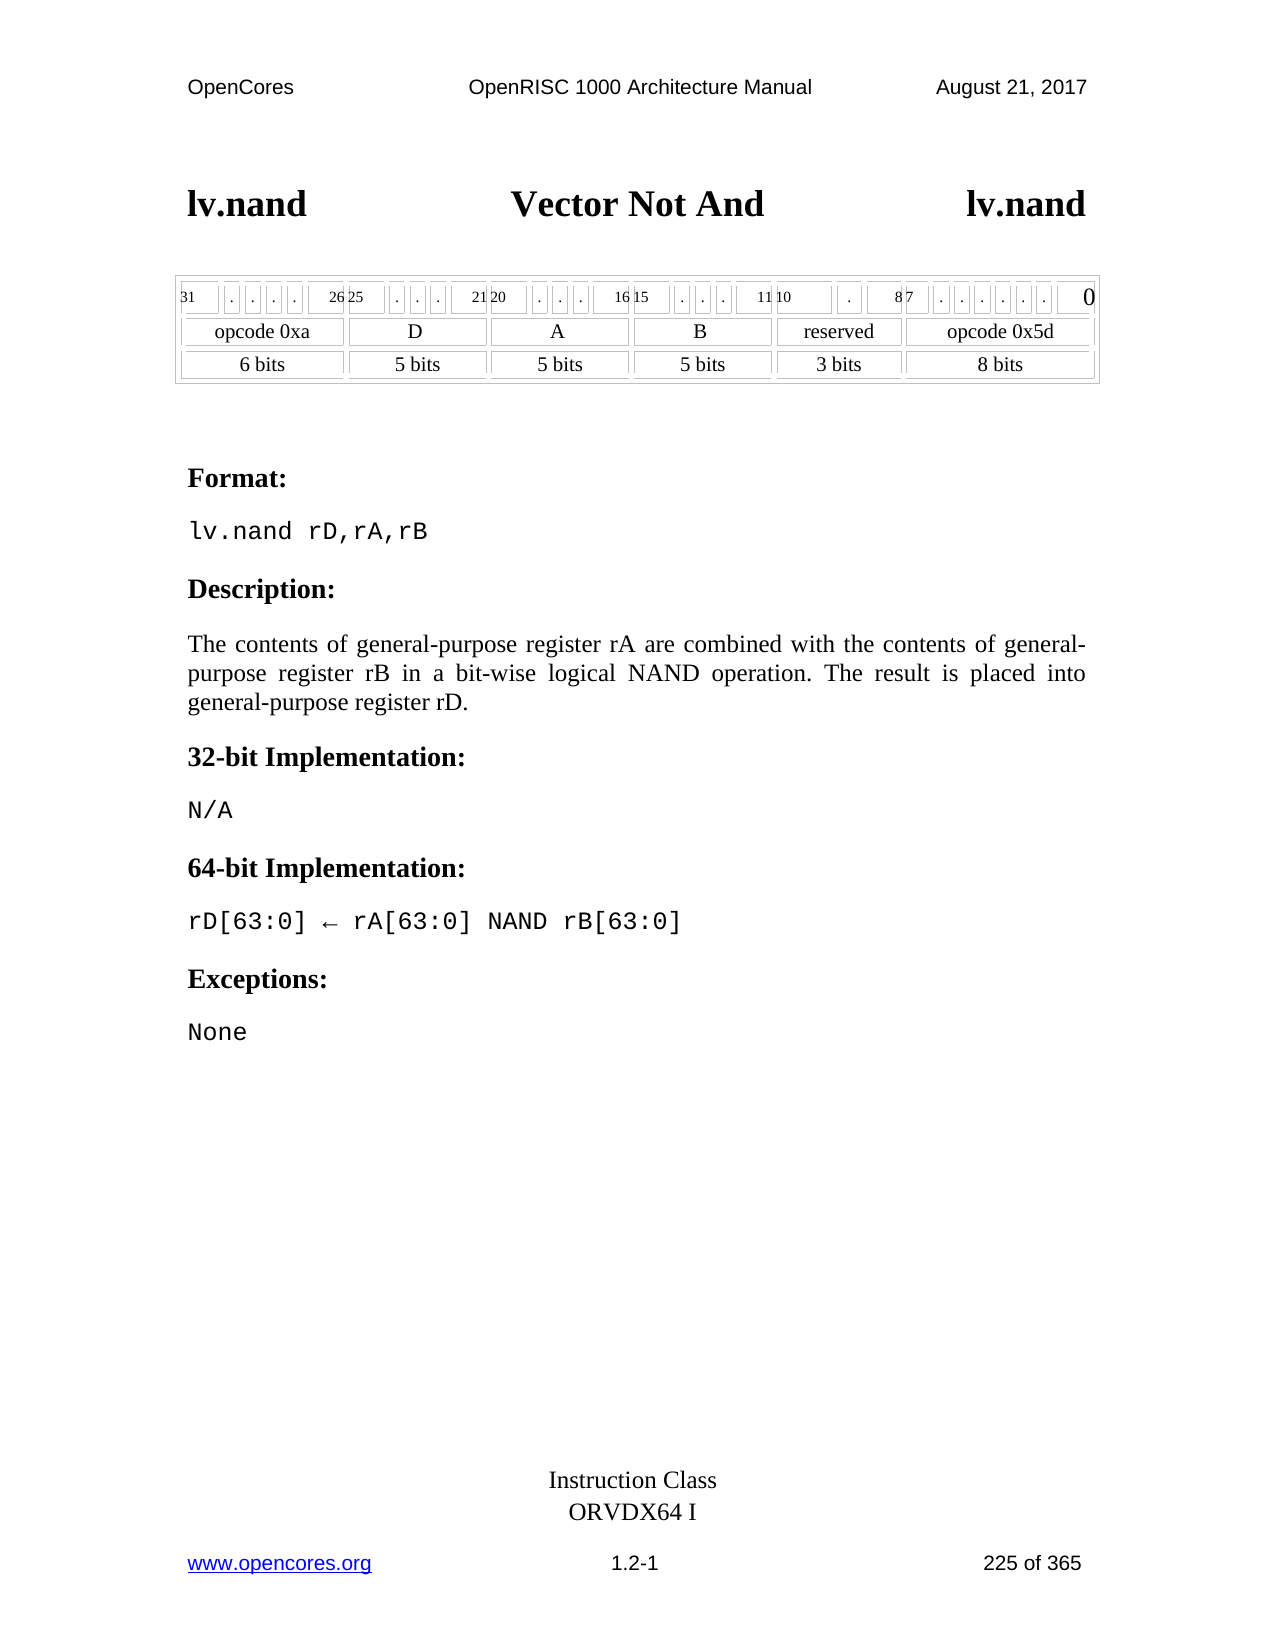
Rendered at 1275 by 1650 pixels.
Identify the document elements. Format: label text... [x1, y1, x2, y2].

text N/A [187, 798, 1087, 826]
text The contents of general-purpose register rA are combined with the contents of general-purpose register rB in a bit-wise logical NAND operation. The result is placed into general-purpose register rD. [187, 629, 1087, 715]
text None [187, 1019, 1087, 1047]
text lv.nand rD,rA,rB [187, 518, 1087, 547]
text 64-bit Implementation: [187, 851, 1087, 883]
text 32-bit Implementation: [187, 740, 1087, 773]
text Description: [187, 572, 1087, 604]
text Exceptions: [187, 962, 1087, 994]
text Format: [187, 461, 1087, 493]
text rD[63:0] ← rA[63:0] NAND rB[63:0] [187, 908, 1087, 937]
